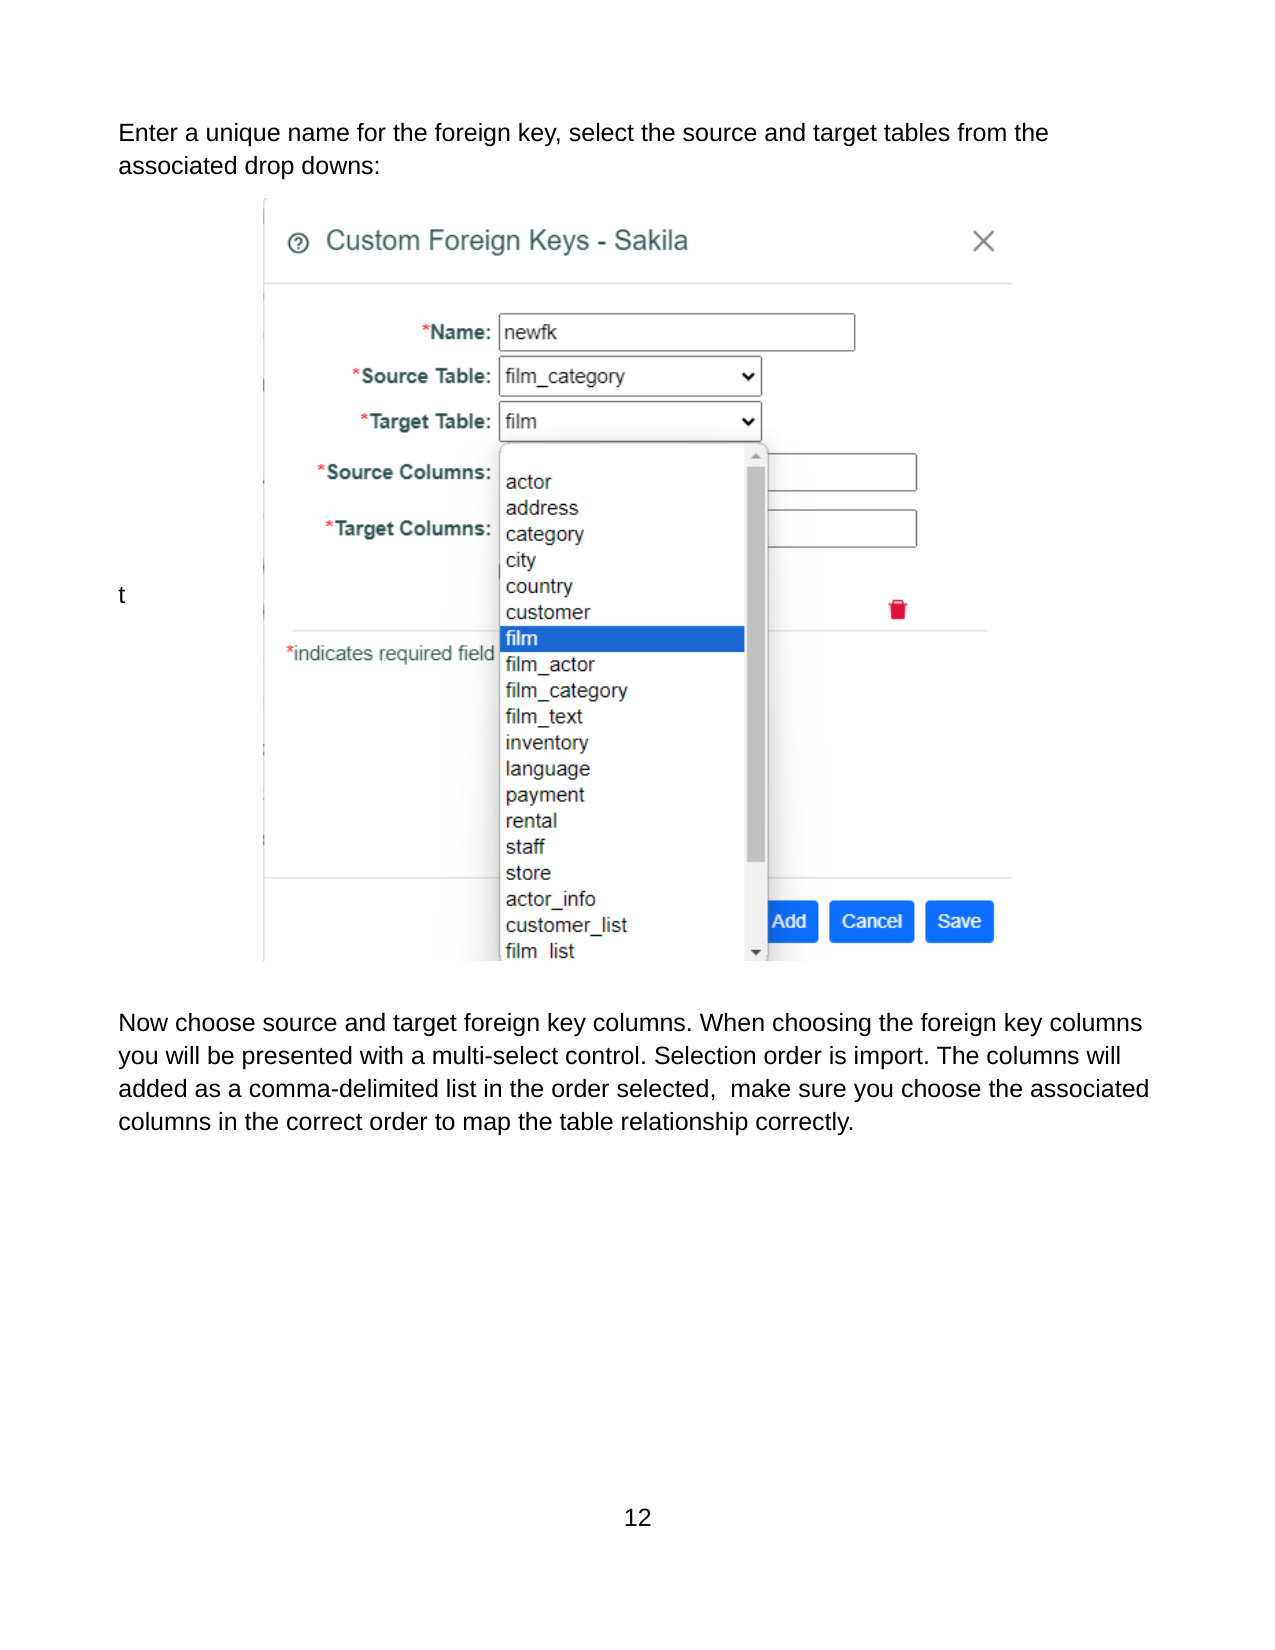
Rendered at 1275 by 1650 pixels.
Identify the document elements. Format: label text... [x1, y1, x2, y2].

text Enter a unique name for the foreign key, select the source and target tables from the associated drop downs: [118, 118, 1157, 180]
text [1012, 579, 1157, 608]
text Now choose source and target foreign key columns. When choosing the foreign key columns you will be presented with a multi-select control. Selection order is import. The columns will added as a comma-delimited list in the order selected, make sure you choose the associated columns in the correct order to map the table relationship correctly. [118, 1008, 1157, 1136]
text t [118, 579, 263, 608]
picture [263, 198, 1012, 961]
